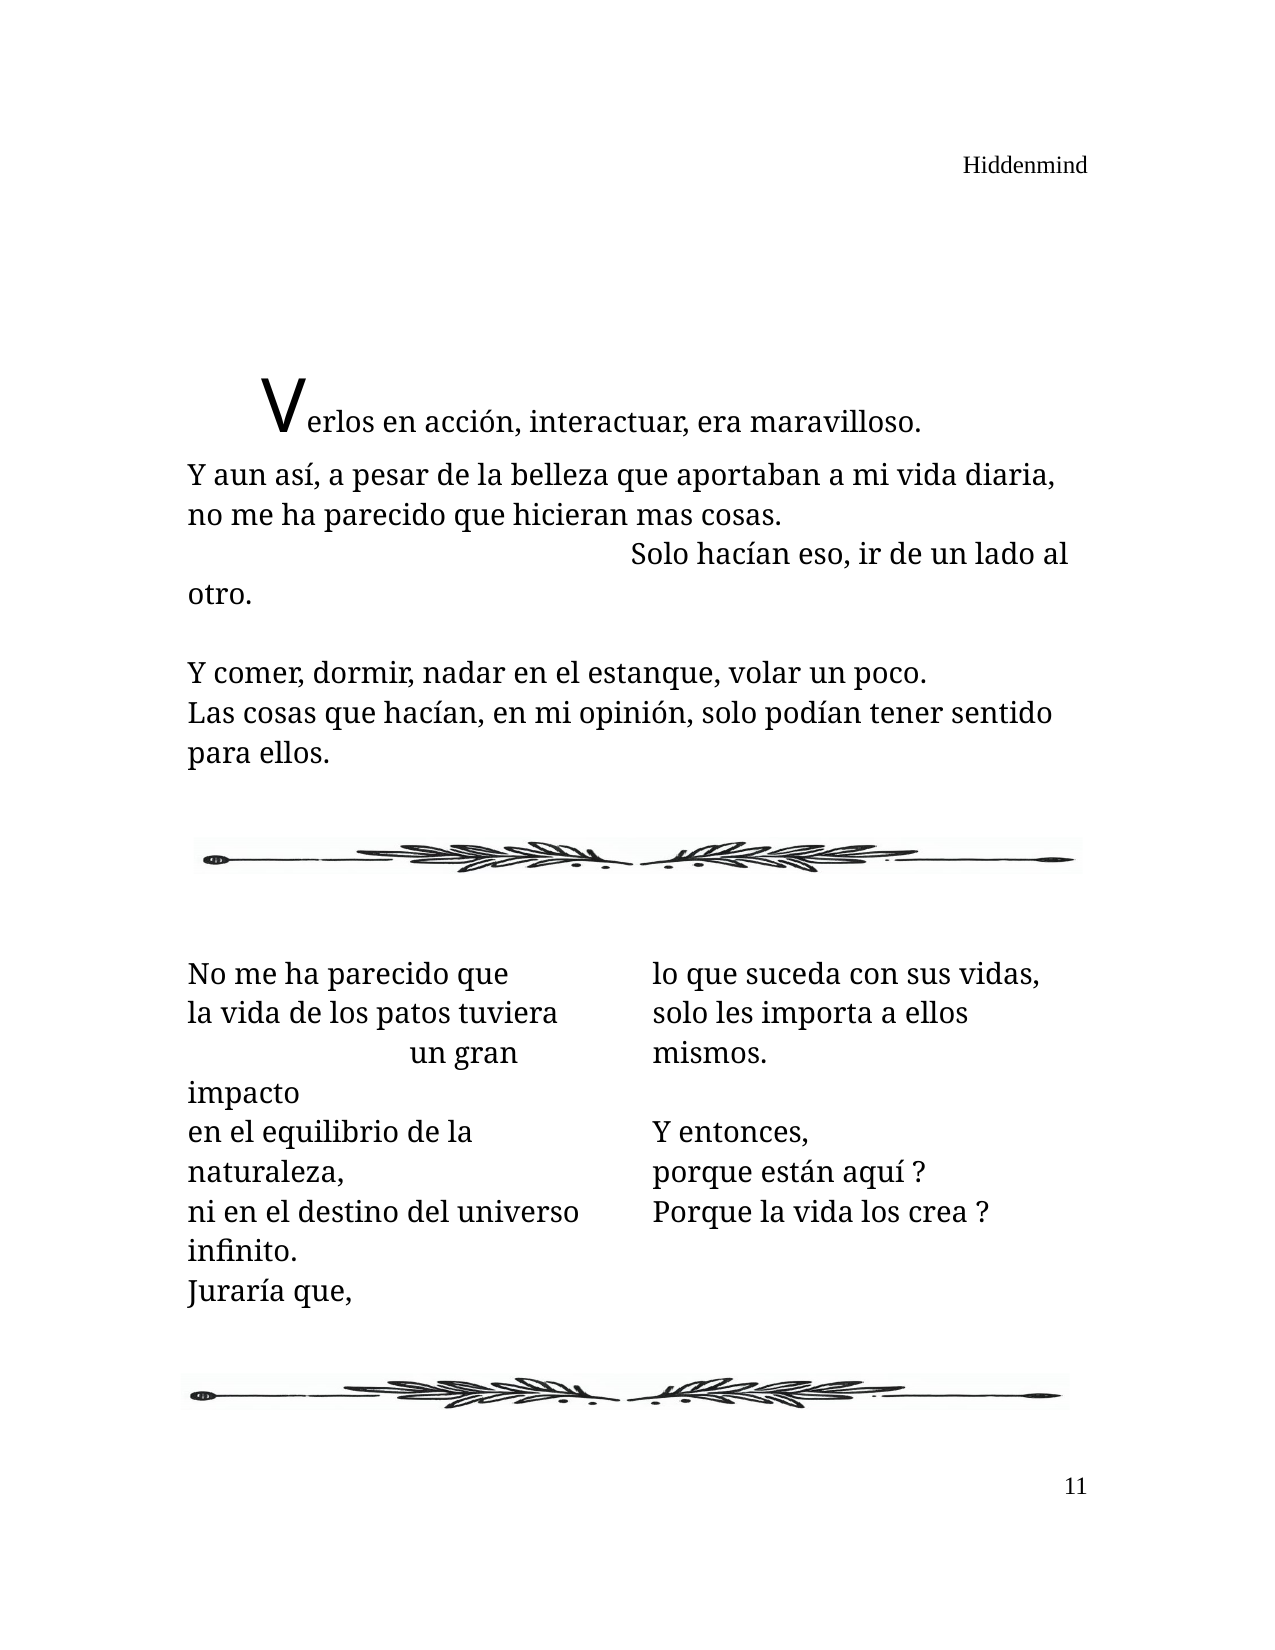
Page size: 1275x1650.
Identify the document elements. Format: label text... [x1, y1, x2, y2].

text ni en el destino del universo infinito. [187, 1191, 622, 1270]
picture [180, 1373, 1070, 1410]
picture [193, 837, 1083, 874]
text Juraría que, [187, 1270, 622, 1310]
text solo les importa a ellos mismos. [652, 993, 1087, 1072]
text No me ha parecido que [187, 953, 622, 993]
text Verlos en acción, interactuar, era maravilloso. [187, 352, 1087, 454]
text Porque la vida los crea ? [652, 1191, 1087, 1231]
text Las cosas que hacían, en mi opinión, solo podían tener sentido para ellos. [187, 692, 1087, 772]
text lo que suceda con sus vidas, [652, 953, 1087, 993]
text la vida de los patos tuviera [187, 993, 622, 1032]
text Y comer, dormir, nadar en el estanque, volar un poco. [187, 652, 1087, 692]
text un gran impacto [187, 1032, 622, 1112]
text Y aun así, a pesar de la belleza que aportaban a mi vida diaria, [187, 454, 1087, 494]
text no me ha parecido que hicieran mas cosas. [187, 494, 1087, 533]
text Solo hacían eso, ir de un lado al otro. [187, 533, 1087, 613]
text porque están aquí ? [652, 1151, 1087, 1191]
text Y entonces, [652, 1112, 1087, 1151]
text en el equilibrio de la naturaleza, [187, 1112, 622, 1191]
